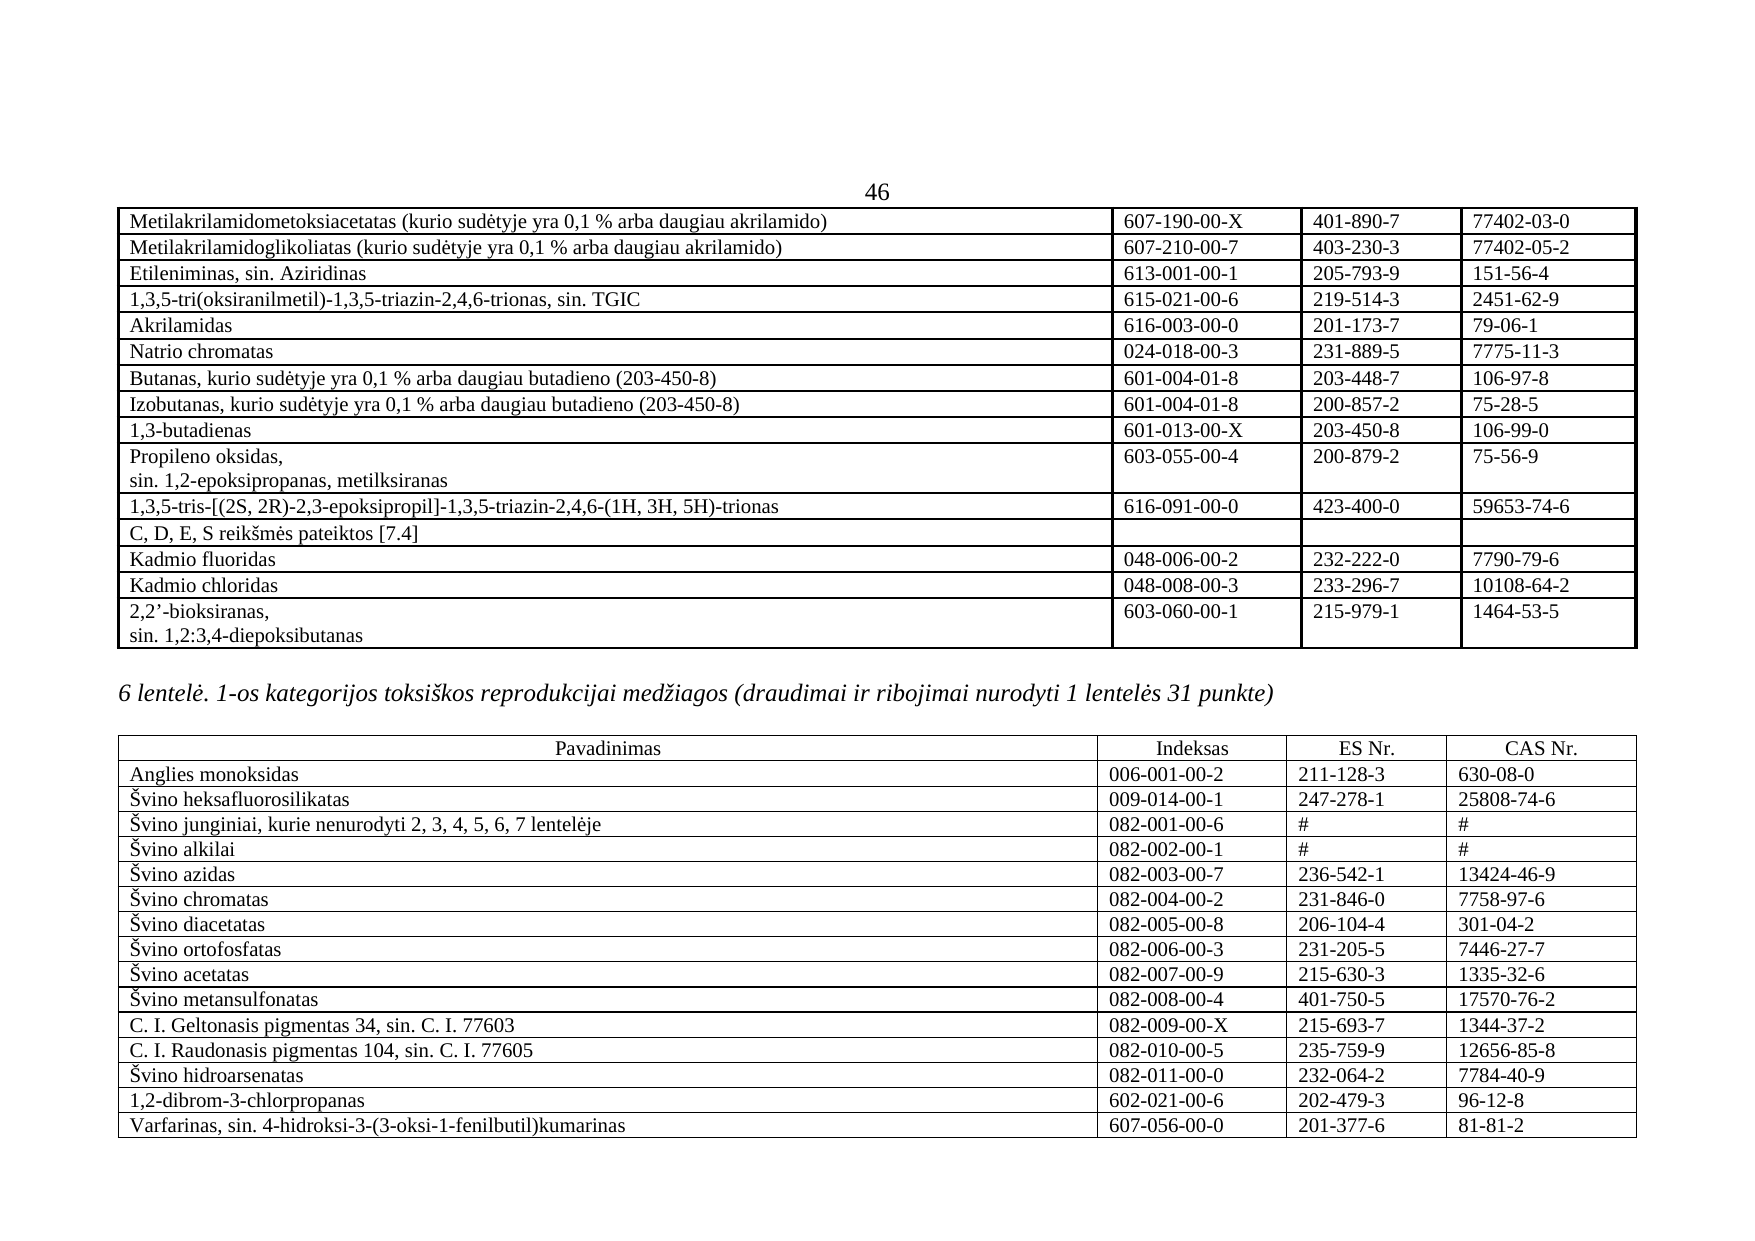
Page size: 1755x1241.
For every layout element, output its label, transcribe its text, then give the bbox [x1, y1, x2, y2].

table_cell 403-230-3 [1303, 235, 1460, 259]
table_cell 232-064-2 [1287, 1063, 1446, 1087]
table_cell 7758-97-6 [1447, 887, 1636, 911]
table_cell Propileno oksidas, sin. 1,2-epoksipropanas, metilksiranas [120, 444, 1111, 492]
table_cell 205-793-9 [1303, 261, 1460, 285]
table_cell 231-846-0 [1287, 887, 1446, 911]
table_cell 082-002-00-1 [1098, 837, 1286, 861]
table_cell 603-060-00-1 [1114, 599, 1300, 647]
table_header CAS Nr. [1447, 736, 1636, 760]
table_cell Švino heksafluorosilikatas [119, 787, 1097, 811]
table_cell 006-001-00-2 [1098, 761, 1286, 786]
table_cell 1464-53-5 [1463, 599, 1634, 647]
table_cell 082-005-00-8 [1098, 912, 1286, 936]
table_cell Kadmio fluoridas [120, 547, 1111, 571]
table_cell 423-400-0 [1303, 494, 1460, 518]
table_cell 200-857-2 [1303, 392, 1460, 416]
table_cell 211-128-3 [1287, 761, 1446, 786]
table_cell 12656-85-8 [1447, 1038, 1636, 1062]
table_cell 59653-74-6 [1463, 494, 1634, 518]
table_cell 215-630-3 [1287, 962, 1446, 986]
table_cell 201-377-6 [1287, 1113, 1446, 1137]
table_cell 616-003-00-0 [1114, 313, 1300, 337]
table_cell 401-750-5 [1287, 988, 1446, 1011]
table_cell 10108-64-2 [1463, 573, 1634, 597]
table_cell 1335-32-6 [1447, 962, 1636, 986]
table_cell 1344-37-2 [1447, 1013, 1636, 1037]
table_cell 215-979-1 [1303, 599, 1460, 647]
text 6 lentelė. 1-os kategorijos toksiškos reprodukcijai medžiagos (draudimai ir ribojimai nurodyti 1 lentelės 31 punkte) [118, 678, 1636, 707]
table_cell Švino junginiai, kurie nenurodyti 2, 3, 4, 5, 6, 7 lentelėje [119, 812, 1097, 836]
table_cell C. I. Geltonasis pigmentas 34, sin. C. I. 77603 [119, 1013, 1097, 1037]
table_cell 301-04-2 [1447, 912, 1636, 936]
table_cell 082-007-00-9 [1098, 962, 1286, 986]
table_cell 215-693-7 [1287, 1013, 1446, 1037]
table_cell 233-296-7 [1303, 573, 1460, 597]
table_cell Švino diacetatas [119, 912, 1097, 936]
table_cell 106-99-0 [1463, 418, 1634, 442]
table_cell 601-013-00-X [1114, 418, 1300, 442]
table_cell 201-173-7 [1303, 313, 1460, 337]
table_cell 1,3,5-tri(oksiranilmetil)-1,3,5-triazin-2,4,6-trionas, sin. TGIC [120, 287, 1111, 311]
table_cell 75-28-5 [1463, 392, 1634, 416]
table_cell 082-004-00-2 [1098, 887, 1286, 911]
table_cell Švino alkilai [119, 837, 1097, 861]
table_cell 203-448-7 [1303, 366, 1460, 390]
table_cell [1463, 520, 1634, 544]
table_cell 231-205-5 [1287, 937, 1446, 961]
table_cell 7446-27-7 [1447, 937, 1636, 961]
table_cell Metilakrilamidometoksiacetatas (kurio sudėtyje yra 0,1 % arba daugiau akrilamido) [120, 209, 1111, 233]
table_cell Varfarinas, sin. 4-hidroksi-3-(3-oksi-1-fenilbutil)kumarinas [119, 1113, 1097, 1137]
table_header Indeksas [1098, 736, 1286, 760]
table_cell Etileniminas, sin. Aziridinas [120, 261, 1111, 285]
table_cell 236-542-1 [1287, 862, 1446, 886]
table_cell [1114, 520, 1300, 544]
table_cell 79-06-1 [1463, 313, 1634, 337]
table_cell 607-056-00-0 [1098, 1113, 1286, 1137]
table_cell 247-278-1 [1287, 787, 1446, 811]
table_cell 048-006-00-2 [1114, 547, 1300, 571]
table_cell # [1287, 812, 1446, 836]
table_cell 082-003-00-7 [1098, 862, 1286, 886]
table_cell Švino acetatas [119, 962, 1097, 986]
table_cell 81-81-2 [1447, 1113, 1636, 1137]
table_cell 630-08-0 [1447, 761, 1636, 786]
table_cell 231-889-5 [1303, 340, 1460, 363]
table_cell 7790-79-6 [1463, 547, 1634, 571]
table_cell 219-514-3 [1303, 287, 1460, 311]
table_cell 77402-03-0 [1463, 209, 1634, 233]
table_cell 602-021-00-6 [1098, 1088, 1286, 1112]
table_cell C. I. Raudonasis pigmentas 104, sin. C. I. 77605 [119, 1038, 1097, 1062]
table_cell 082-010-00-5 [1098, 1038, 1286, 1062]
table_cell 1,3-butadienas [120, 418, 1111, 442]
table_cell 7775-11-3 [1463, 340, 1634, 363]
table_cell 082-009-00-X [1098, 1013, 1286, 1037]
table_cell 048-008-00-3 [1114, 573, 1300, 597]
table_cell 25808-74-6 [1447, 787, 1636, 811]
table_cell # [1447, 837, 1636, 861]
table_cell Švino hidroarsenatas [119, 1063, 1097, 1087]
table_cell 615-021-00-6 [1114, 287, 1300, 311]
table_cell Švino ortofosfatas [119, 937, 1097, 961]
table_cell 1,3,5-tris-[(2S, 2R)-2,3-epoksipropil]-1,3,5-triazin-2,4,6-(1H, 3H, 5H)-trionas [120, 494, 1111, 518]
table_cell 082-001-00-6 [1098, 812, 1286, 836]
table_cell Natrio chromatas [120, 340, 1111, 363]
table_cell 202-479-3 [1287, 1088, 1446, 1112]
table_cell 232-222-0 [1303, 547, 1460, 571]
table_cell 7784-40-9 [1447, 1063, 1636, 1087]
table_cell 200-879-2 [1303, 444, 1460, 492]
table_cell 75-56-9 [1463, 444, 1634, 492]
table_cell Akrilamidas [120, 313, 1111, 337]
table_cell 106-97-8 [1463, 366, 1634, 390]
table_cell [1303, 520, 1460, 544]
table_cell 77402-05-2 [1463, 235, 1634, 259]
table_cell 13424-46-9 [1447, 862, 1636, 886]
table_cell # [1447, 812, 1636, 836]
table_cell C, D, E, S reikšmės pateiktos [7.4] [120, 520, 1111, 544]
table_cell 607-210-00-7 [1114, 235, 1300, 259]
table_cell Kadmio chloridas [120, 573, 1111, 597]
table_cell 401-890-7 [1303, 209, 1460, 233]
table_cell Butanas, kurio sudėtyje yra 0,1 % arba daugiau butadieno (203-450-8) [120, 366, 1111, 390]
table_cell 082-006-00-3 [1098, 937, 1286, 961]
table_cell 17570-76-2 [1447, 988, 1636, 1011]
table_cell Švino metansulfonatas [119, 988, 1097, 1011]
table_cell 082-011-00-0 [1098, 1063, 1286, 1087]
table_cell Švino azidas [119, 862, 1097, 886]
table_cell 082-008-00-4 [1098, 988, 1286, 1011]
table_header Pavadinimas [119, 736, 1097, 760]
table_cell 616-091-00-0 [1114, 494, 1300, 518]
table_cell 601-004-01-8 [1114, 366, 1300, 390]
table_cell 607-190-00-X [1114, 209, 1300, 233]
table_cell # [1287, 837, 1446, 861]
table_cell 2,2’-bioksiranas, sin. 1,2:3,4-diepoksibutanas [120, 599, 1111, 647]
table_cell Anglies monoksidas [119, 761, 1097, 786]
table_cell 601-004-01-8 [1114, 392, 1300, 416]
table_header ES Nr. [1287, 736, 1446, 760]
table_cell 1,2-dibrom-3-chlorpropanas [119, 1088, 1097, 1112]
table_cell 206-104-4 [1287, 912, 1446, 936]
table_cell 024-018-00-3 [1114, 340, 1300, 363]
table_cell 603-055-00-4 [1114, 444, 1300, 492]
table_cell Švino chromatas [119, 887, 1097, 911]
table_cell 2451-62-9 [1463, 287, 1634, 311]
table_cell 203-450-8 [1303, 418, 1460, 442]
table_cell Izobutanas, kurio sudėtyje yra 0,1 % arba daugiau butadieno (203-450-8) [120, 392, 1111, 416]
table_cell 151-56-4 [1463, 261, 1634, 285]
table_cell 009-014-00-1 [1098, 787, 1286, 811]
table_cell 96-12-8 [1447, 1088, 1636, 1112]
table_cell Metilakrilamidoglikoliatas (kurio sudėtyje yra 0,1 % arba daugiau akrilamido) [120, 235, 1111, 259]
table_cell 235-759-9 [1287, 1038, 1446, 1062]
table_cell 613-001-00-1 [1114, 261, 1300, 285]
